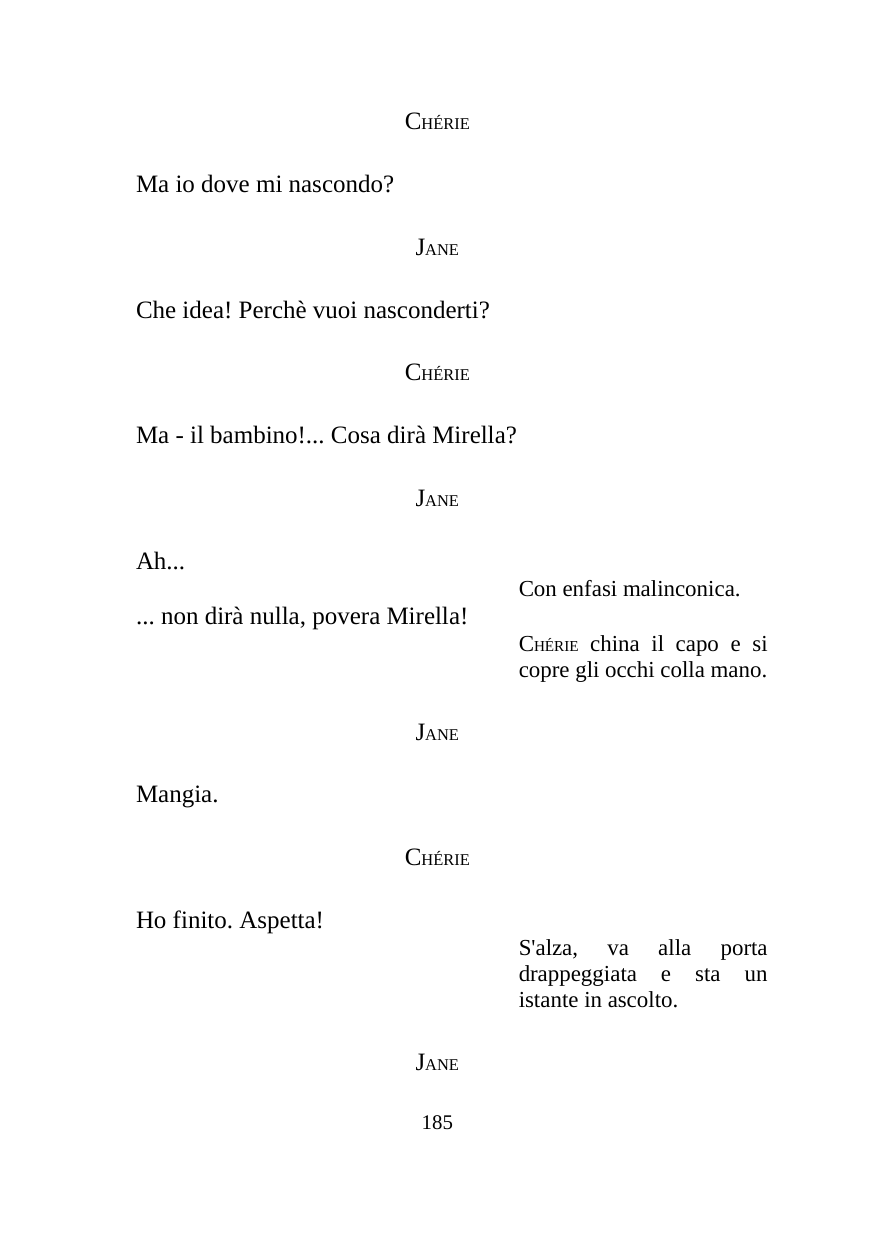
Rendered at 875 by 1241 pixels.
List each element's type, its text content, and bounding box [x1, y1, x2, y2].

text Ma - il bambino!... Cosa dirà Mirella? [106, 420, 768, 449]
text Chérie china il capo e si copre gli occhi colla mano. [518, 630, 768, 682]
text Ho finito. Aspetta! [106, 905, 768, 934]
text Chérie [106, 106, 768, 135]
text Jane [106, 717, 768, 745]
text Jane [106, 232, 768, 261]
text ... non dirà nulla, povera Mirella! [106, 601, 768, 630]
text Chérie [106, 842, 768, 871]
text Ah... [106, 546, 768, 575]
text Mangia. [106, 779, 768, 808]
text Jane [106, 483, 768, 512]
text Con enfasi malinconica. [518, 575, 768, 601]
text Chérie [106, 357, 768, 386]
text Ma io dove mi nascondo? [106, 169, 768, 198]
text Che idea! Perchè vuoi nasconderti? [106, 295, 768, 323]
text Jane [106, 1047, 768, 1076]
text S'alza, va alla porta drappeggiata e sta un istante in ascolto. [518, 934, 768, 1013]
